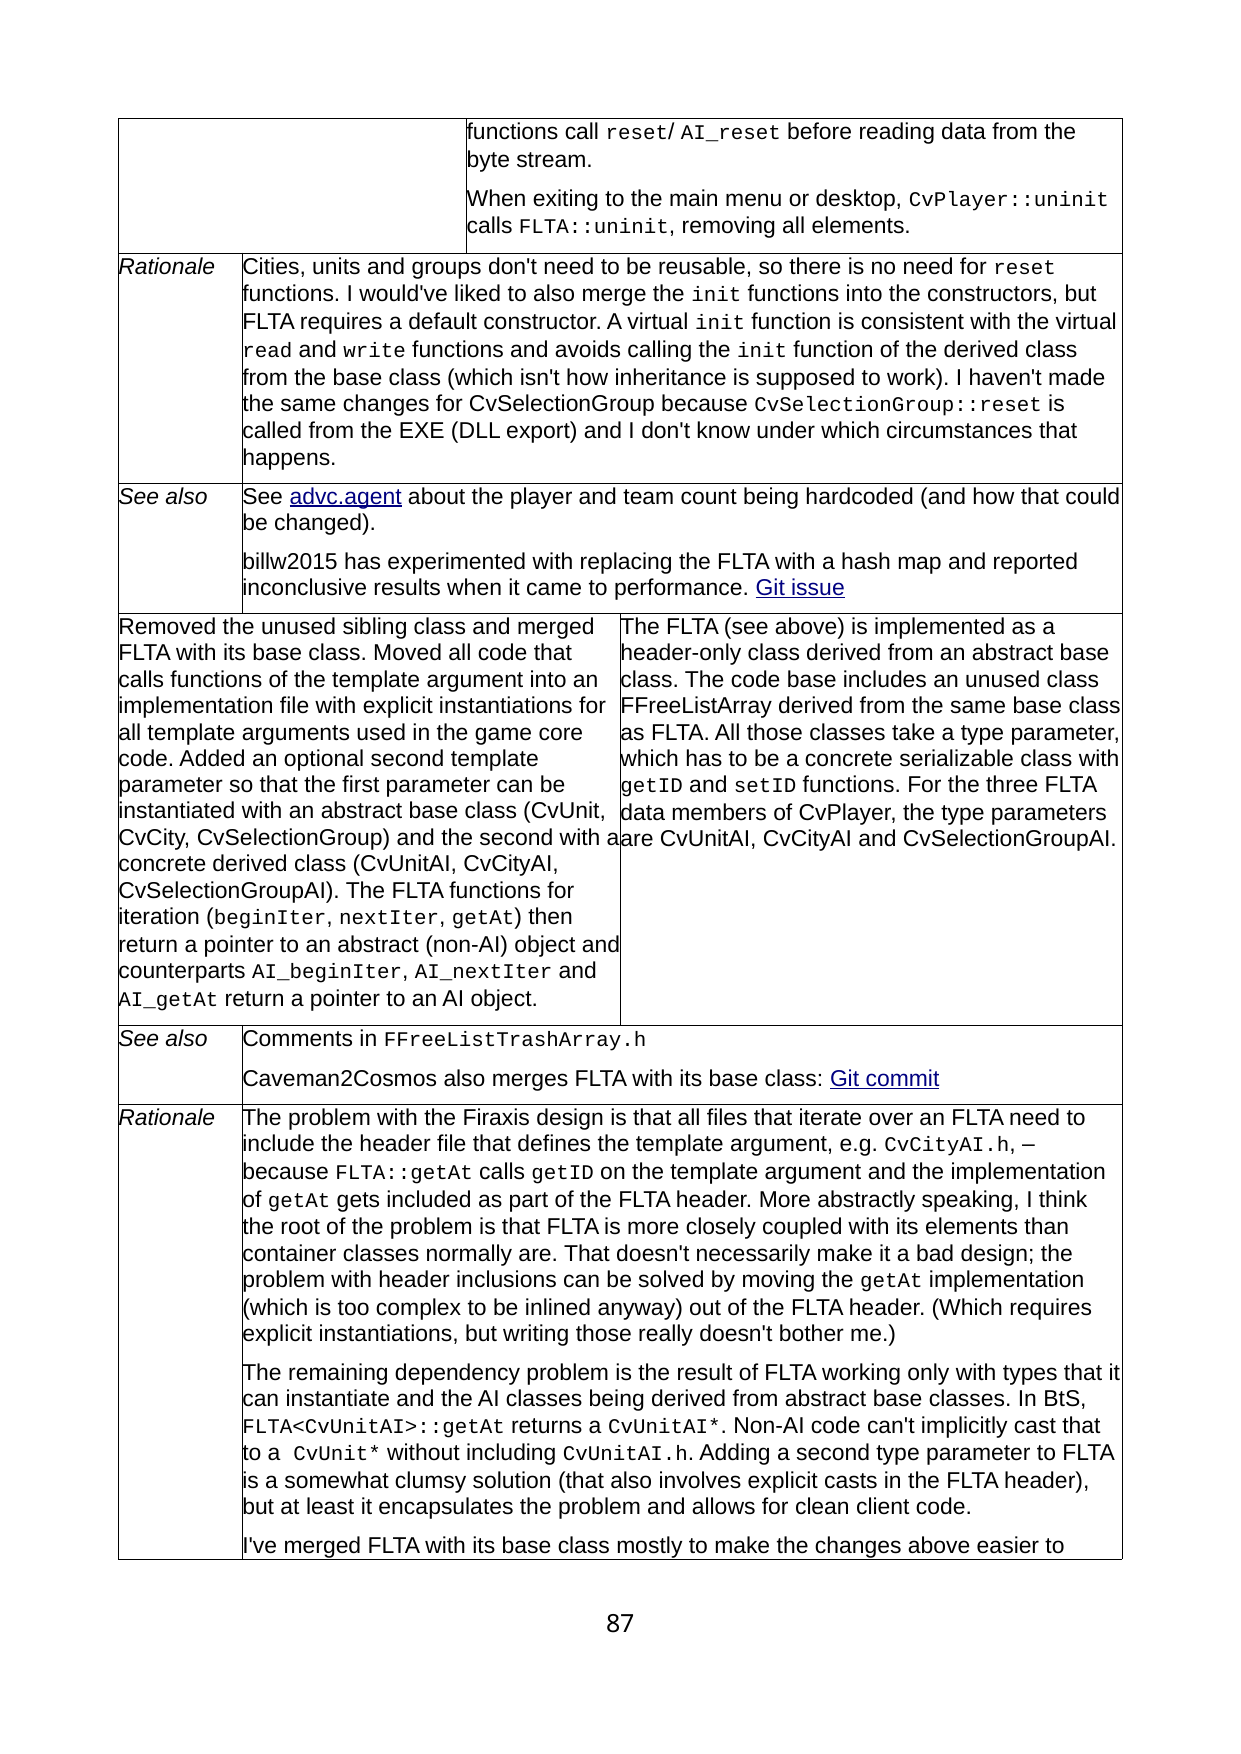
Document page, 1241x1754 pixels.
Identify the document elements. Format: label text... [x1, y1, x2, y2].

table_cell [119, 119, 466, 252]
table_cell The FLTA (see above) is implemented as a header-only class derived from an abstract base class. The code base includes an unused class FFreeListArray derived from the same base class as FLTA. All those classes take a type parameter, which has to be a concrete serializable class with getID and setID functions. For the three FLTA data members of CvPlayer, the type parameters are CvUnitAI, CvCityAI and CvSelectionGroupAI. [621, 614, 1122, 1025]
table_cell See also [119, 1026, 242, 1104]
table_cell Cities, units and groups don't need to be reusable, so there is no need for reset functions. I would've liked to also merge the init functions into the constructors, but FLTA requires a default constructor. A virtual init function is consistent with the virtual read and write functions and avoids calling the init function of the derived class from the base class (which isn't how inheritance is supposed to work). I haven't made the same changes for CvSelectionGroup because CvSelectionGroup::reset is called from the EXE (DLL export) and I don't know under which circumstances that happens. [243, 254, 1122, 483]
table_cell functions call reset/ AI_reset before reading data from the byte stream. When exiting to the main menu or desktop, CvPlayer::uninit calls FLTA::uninit, removing all elements. [467, 119, 1122, 252]
table_cell Rationale [119, 254, 242, 483]
table_cell See also [119, 484, 242, 613]
table_cell The problem with the Firaxis design is that all files that iterate over an FLTA need to include the header file that defines the template argument, e.g. CvCityAI.h, – because FLTA::getAt calls getID on the template argument and the implementation of getAt gets included as part of the FLTA header. More abstractly speaking, I think the root of the problem is that FLTA is more closely coupled with its elements than container classes normally are. That doesn't necessarily make it a bad design; the problem with header inclusions can be solved by moving the getAt implementation (which is too complex to be inlined anyway) out of the FLTA header. (Which requires explicit instantiations, but writing those really doesn't bother me.) The remaining dependency problem is the result of FLTA working only with types that it can instantiate and the AI classes being derived from abstract base classes. In BtS, FLTA<CvUnitAI>::getAt returns a CvUnitAI*. Non-AI code can't implicitly cast that to a CvUnit* without including CvUnitAI.h. Adding a second type parameter to FLTA is a somewhat clumsy solution (that also involves explicit casts in the FLTA header), but at least it encapsulates the problem and allows for clean client code. I've merged FLTA with its base class mostly to make the changes above easier to [243, 1105, 1122, 1558]
table_cell Comments in FFreeListTrashArray.h Caveman2Cosmos also merges FLTA with its base class: Git commit [243, 1026, 1122, 1104]
table_cell Rationale [119, 1105, 242, 1558]
table_cell Removed the unused sibling class and merged FLTA with its base class. Moved all code that calls functions of the template argument into an implementation file with explicit instantiations for all template arguments used in the game core code. Added an optional second template parameter so that the first parameter can be instantiated with an abstract base class (CvUnit, CvCity, CvSelectionGroup) and the second with a concrete derived class (CvUnitAI, CvCityAI, CvSelectionGroupAI). The FLTA functions for iteration (beginIter, nextIter, getAt) then return a pointer to an abstract (non-AI) object and counterparts AI_beginIter, AI_nextIter and AI_getAt return a pointer to an AI object. [119, 614, 620, 1025]
table_cell See advc.agent about the player and team count being hardcoded (and how that could be changed). billw2015 has experimented with replacing the FLTA with a hash map and reported inconclusive results when it came to performance. Git issue [243, 484, 1122, 613]
